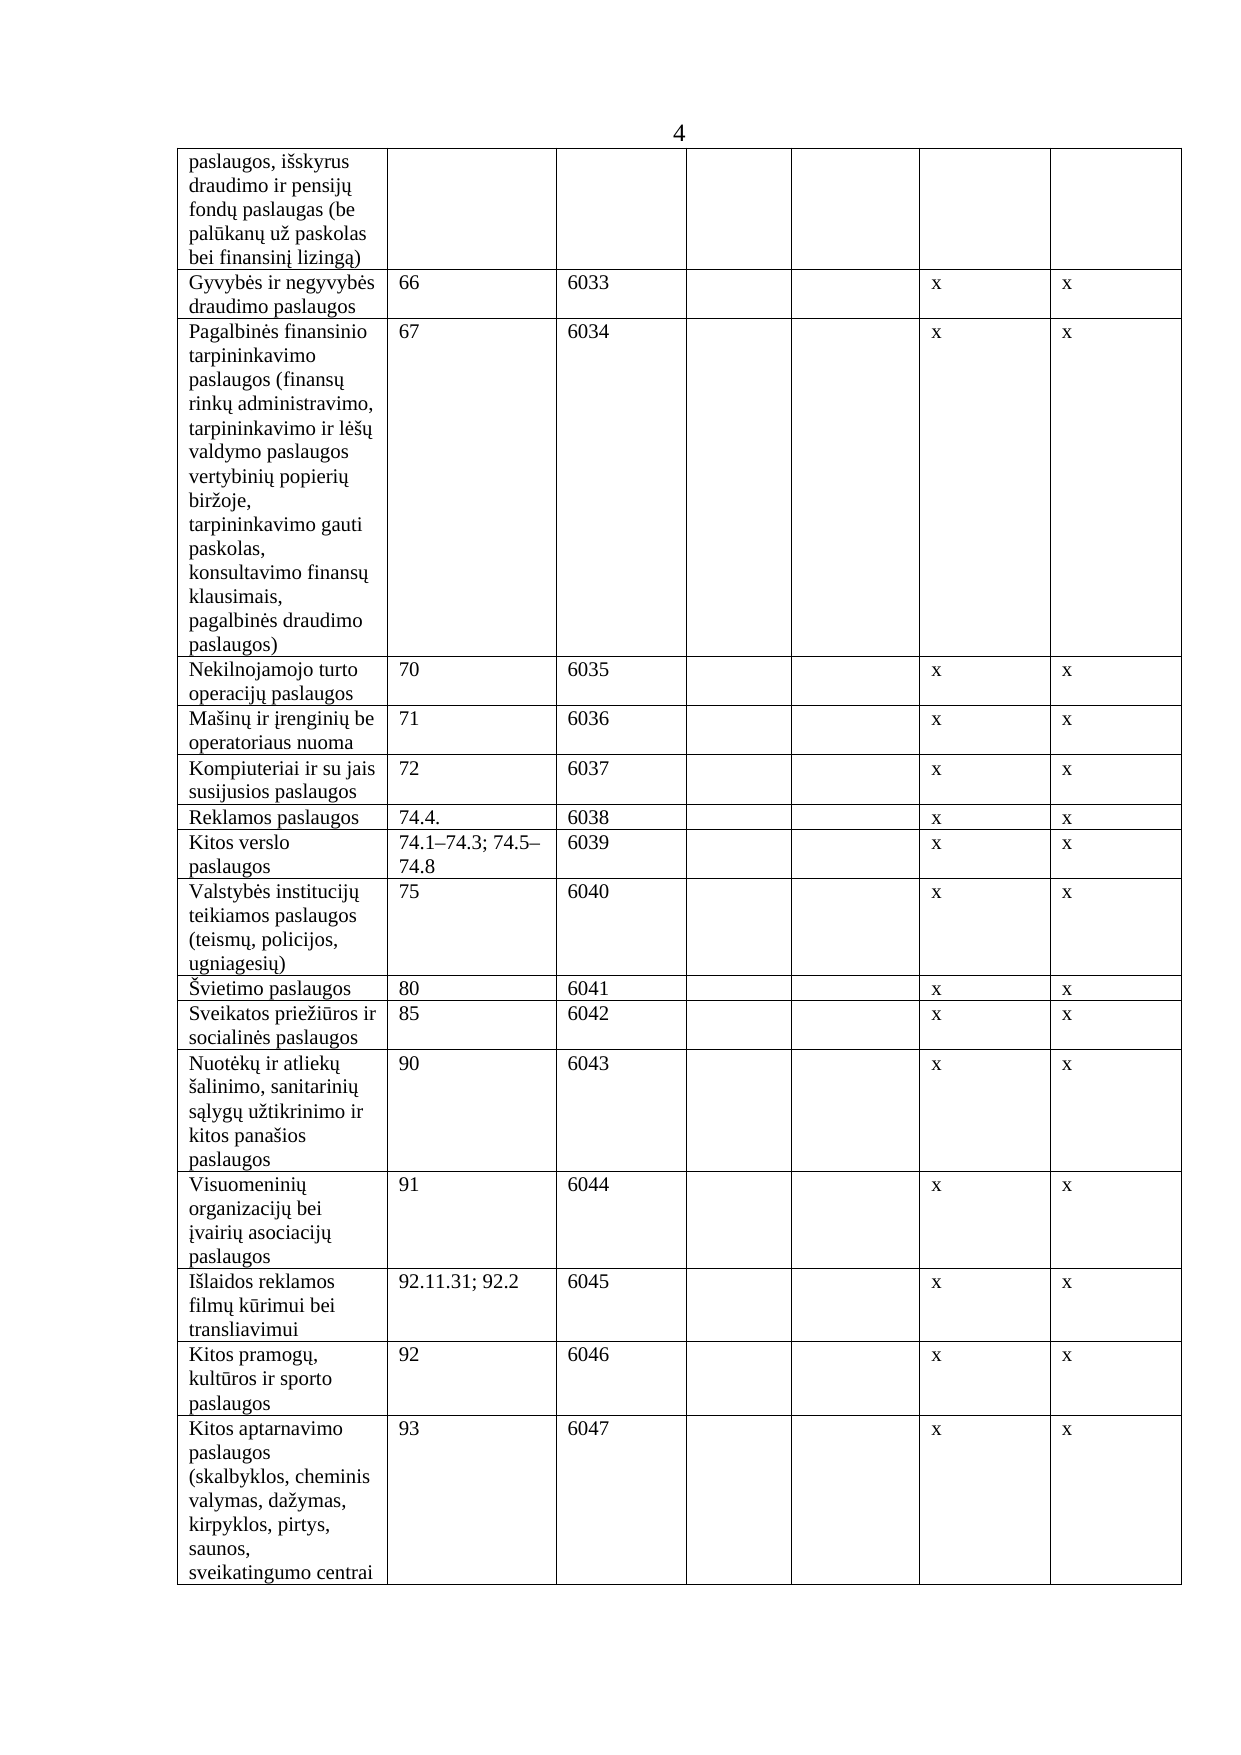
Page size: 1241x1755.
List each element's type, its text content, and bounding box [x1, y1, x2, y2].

table_cell x [920, 879, 1050, 975]
table_cell x [1051, 805, 1181, 829]
table_cell Kitos aptarnavimo paslaugos (skalbyklos, cheminis valymas, dažymas, kirpyklos, pirtys, saunos, sveikatingumo centrai [178, 1416, 387, 1584]
table_cell x [920, 706, 1050, 754]
table_cell [687, 879, 791, 975]
table_cell 6035 [557, 657, 686, 705]
table_cell 6044 [557, 1172, 686, 1268]
table_cell [687, 1269, 791, 1341]
table_cell x [1051, 755, 1181, 803]
table_cell [687, 270, 791, 318]
table_cell 91 [388, 1172, 556, 1268]
table_cell [687, 976, 791, 1000]
table_cell x [920, 1416, 1050, 1584]
table_cell 93 [388, 1416, 556, 1584]
table_cell [687, 149, 791, 269]
table_cell [792, 1172, 919, 1268]
table_cell Kompiuteriai ir su jais susijusios paslaugos [178, 755, 387, 803]
table_cell 90 [388, 1050, 556, 1171]
table_cell 67 [388, 319, 556, 656]
table_cell Nekilnojamojo turto operacijų paslaugos [178, 657, 387, 705]
table_cell x [1051, 270, 1181, 318]
table_cell x [920, 976, 1050, 1000]
table_cell [792, 319, 919, 656]
table_cell x [1051, 1050, 1181, 1171]
table_cell [792, 270, 919, 318]
table_cell x [920, 657, 1050, 705]
table_cell 71 [388, 706, 556, 754]
table_cell [792, 149, 919, 269]
table_cell Nuotėkų ir atliekų šalinimo, sanitarinių sąlygų užtikrinimo ir kitos panašios paslaugos [178, 1050, 387, 1171]
table_cell 6034 [557, 319, 686, 656]
table_cell 6036 [557, 706, 686, 754]
table_cell Pagalbinės finansinio tarpininkavimo paslaugos (finansų rinkų administravimo, tarpininkavimo ir lėšų valdymo paslaugos vertybinių popierių biržoje, tarpininkavimo gauti paskolas, konsultavimo finansų klausimais, pagalbinės draudimo paslaugos) [178, 319, 387, 656]
table_cell Kitos pramogų, kultūros ir sporto paslaugos [178, 1342, 387, 1414]
table_cell 6045 [557, 1269, 686, 1341]
table_cell [687, 830, 791, 878]
table_cell [792, 976, 919, 1000]
table_cell 6037 [557, 755, 686, 803]
table_cell [687, 706, 791, 754]
table_cell 72 [388, 755, 556, 803]
table_cell Kitos verslo paslaugos [178, 830, 387, 878]
table_cell 74.1–74.3; 74.5–74.8 [388, 830, 556, 878]
table_cell x [920, 805, 1050, 829]
table_cell [792, 1001, 919, 1049]
table_cell 6047 [557, 1416, 686, 1584]
table_cell Gyvybės ir negyvybės draudimo paslaugos [178, 270, 387, 318]
table_cell [1051, 149, 1181, 269]
table_cell x [1051, 1416, 1181, 1584]
table_cell 6042 [557, 1001, 686, 1049]
table_cell x [920, 1050, 1050, 1171]
table_cell 70 [388, 657, 556, 705]
table_cell [687, 805, 791, 829]
table_cell Sveikatos priežiūros ir socialinės paslaugos [178, 1001, 387, 1049]
table_cell [792, 1269, 919, 1341]
table_cell [687, 1342, 791, 1414]
table_cell 80 [388, 976, 556, 1000]
table_cell Valstybės institucijų teikiamos paslaugos (teismų, policijos, ugniagesių) [178, 879, 387, 975]
table_cell x [1051, 1001, 1181, 1049]
table_cell 6040 [557, 879, 686, 975]
table_cell [792, 706, 919, 754]
table_cell 74.4. [388, 805, 556, 829]
table_cell [687, 319, 791, 656]
table_cell [792, 1050, 919, 1171]
table_cell [687, 755, 791, 803]
table_cell [388, 149, 556, 269]
table_cell x [920, 270, 1050, 318]
table_cell [687, 1050, 791, 1171]
table_cell Reklamos paslaugos [178, 805, 387, 829]
table_cell x [920, 1001, 1050, 1049]
table_cell 92.11.31; 92.2 [388, 1269, 556, 1341]
table_cell 92 [388, 1342, 556, 1414]
table_cell Švietimo paslaugos [178, 976, 387, 1000]
table_cell [687, 1172, 791, 1268]
table_cell x [920, 319, 1050, 656]
table_cell [792, 879, 919, 975]
table_cell 6043 [557, 1050, 686, 1171]
table_cell [920, 149, 1050, 269]
table_cell 6041 [557, 976, 686, 1000]
table_cell [792, 755, 919, 803]
table_cell x [1051, 879, 1181, 975]
table_cell x [920, 1269, 1050, 1341]
table_cell 6033 [557, 270, 686, 318]
table_cell [687, 1416, 791, 1584]
table_cell x [1051, 657, 1181, 705]
table_cell x [920, 755, 1050, 803]
table_cell Visuomeninių organizacijų bei įvairių asociacijų paslaugos [178, 1172, 387, 1268]
table_cell [687, 657, 791, 705]
table_cell 66 [388, 270, 556, 318]
table_cell x [920, 1342, 1050, 1414]
table_cell x [1051, 976, 1181, 1000]
table_cell [557, 149, 686, 269]
table_cell 75 [388, 879, 556, 975]
table_cell 6038 [557, 805, 686, 829]
table_cell paslaugos, išskyrus draudimo ir pensijų fondų paslaugas (be palūkanų už paskolas bei finansinį lizingą) [178, 149, 387, 269]
table_cell [792, 657, 919, 705]
table_cell Mašinų ir įrenginių be operatoriaus nuoma [178, 706, 387, 754]
table_cell x [1051, 706, 1181, 754]
table_cell 6039 [557, 830, 686, 878]
table_cell [792, 805, 919, 829]
table_cell [687, 1001, 791, 1049]
table_cell Išlaidos reklamos filmų kūrimui bei transliavimui [178, 1269, 387, 1341]
table_cell x [920, 830, 1050, 878]
table_cell x [1051, 1342, 1181, 1414]
table_cell 85 [388, 1001, 556, 1049]
table_cell x [1051, 319, 1181, 656]
table_cell x [1051, 830, 1181, 878]
table_cell [792, 830, 919, 878]
table_cell [792, 1416, 919, 1584]
table_cell [792, 1342, 919, 1414]
table_cell x [920, 1172, 1050, 1268]
table_cell x [1051, 1172, 1181, 1268]
table_cell x [1051, 1269, 1181, 1341]
table_cell 6046 [557, 1342, 686, 1414]
